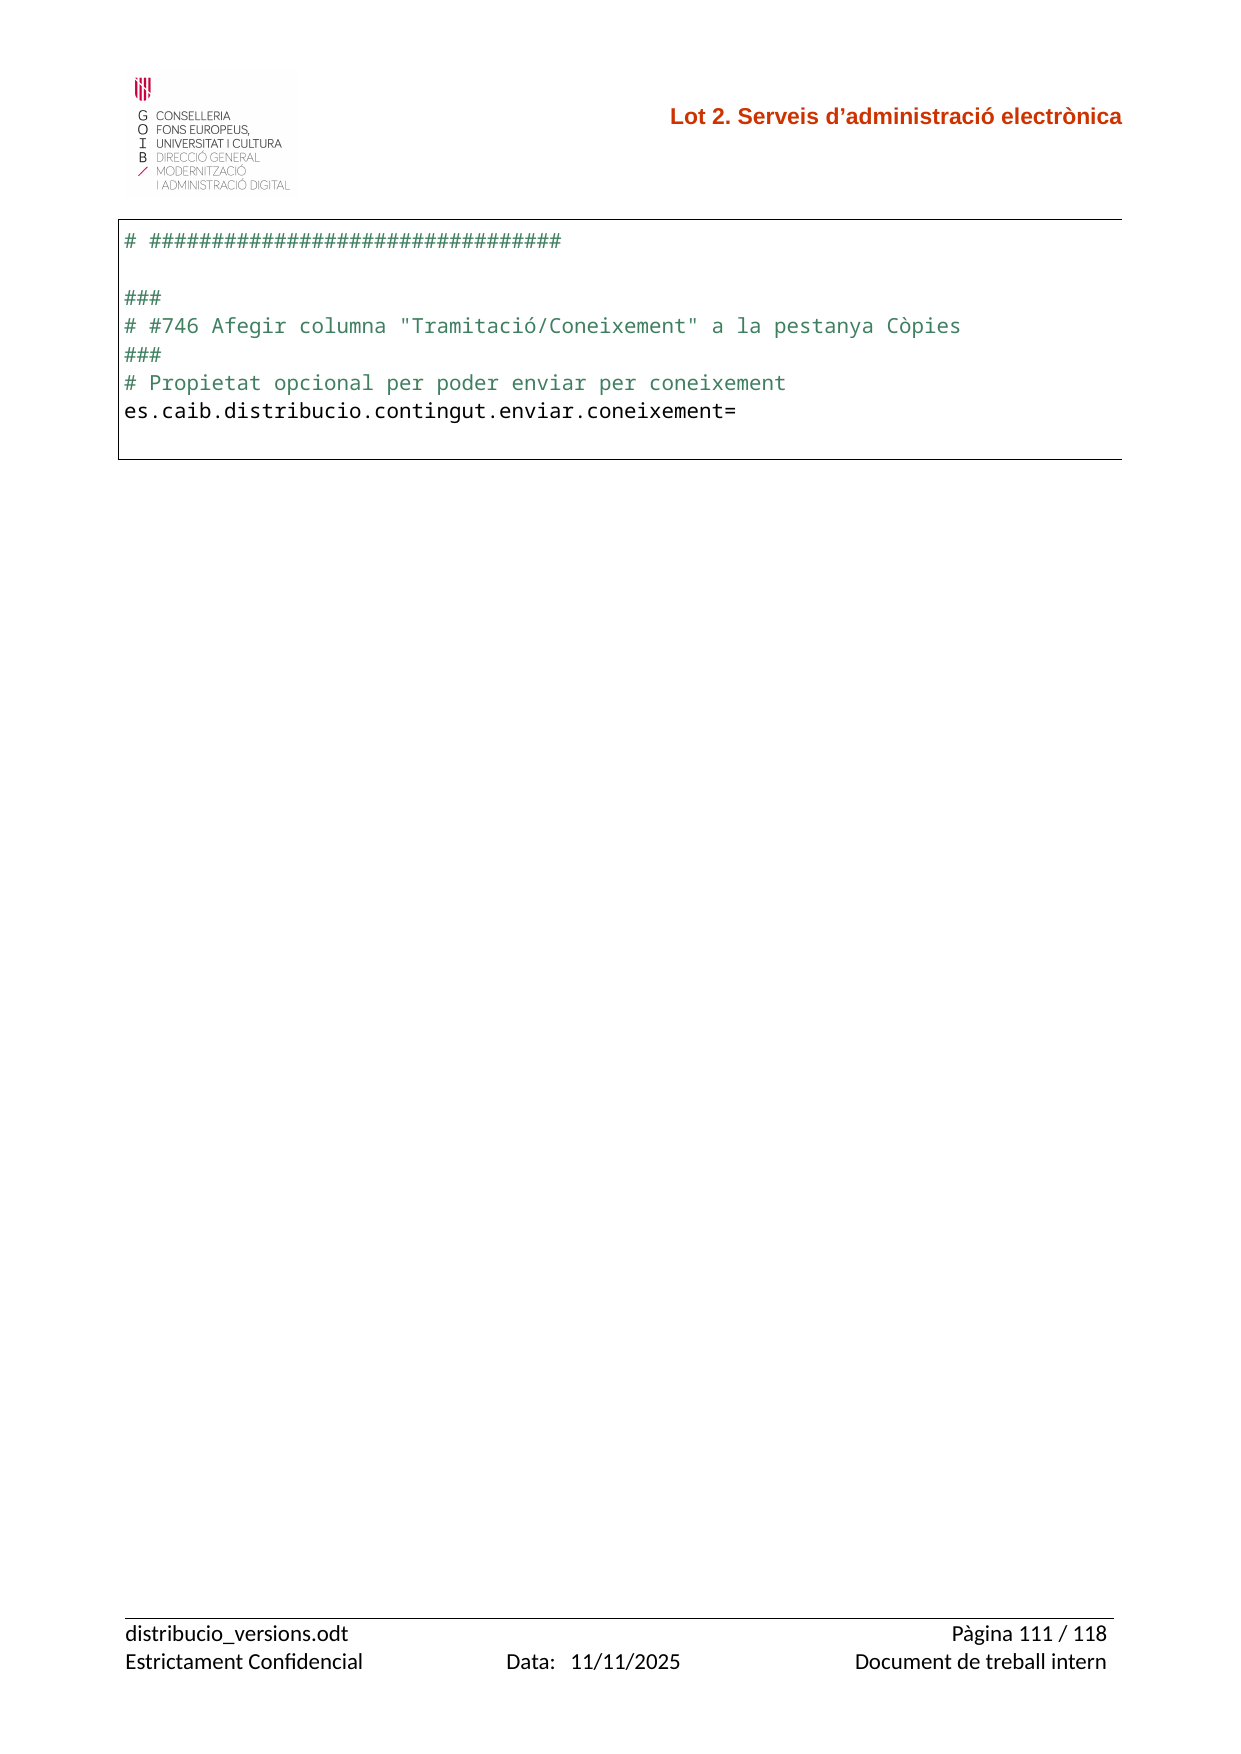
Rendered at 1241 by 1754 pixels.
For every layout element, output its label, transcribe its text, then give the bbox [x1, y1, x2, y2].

table_header # ################################# ### # #746 Afegir columna "Tramitació/Coneixement" a la pestanya Còpies ### # Propietat opcional per poder enviar per coneixement es.caib.distribucio.contingut.enviar.coneixement= [119, 220, 1122, 459]
picture [126, 70, 299, 197]
